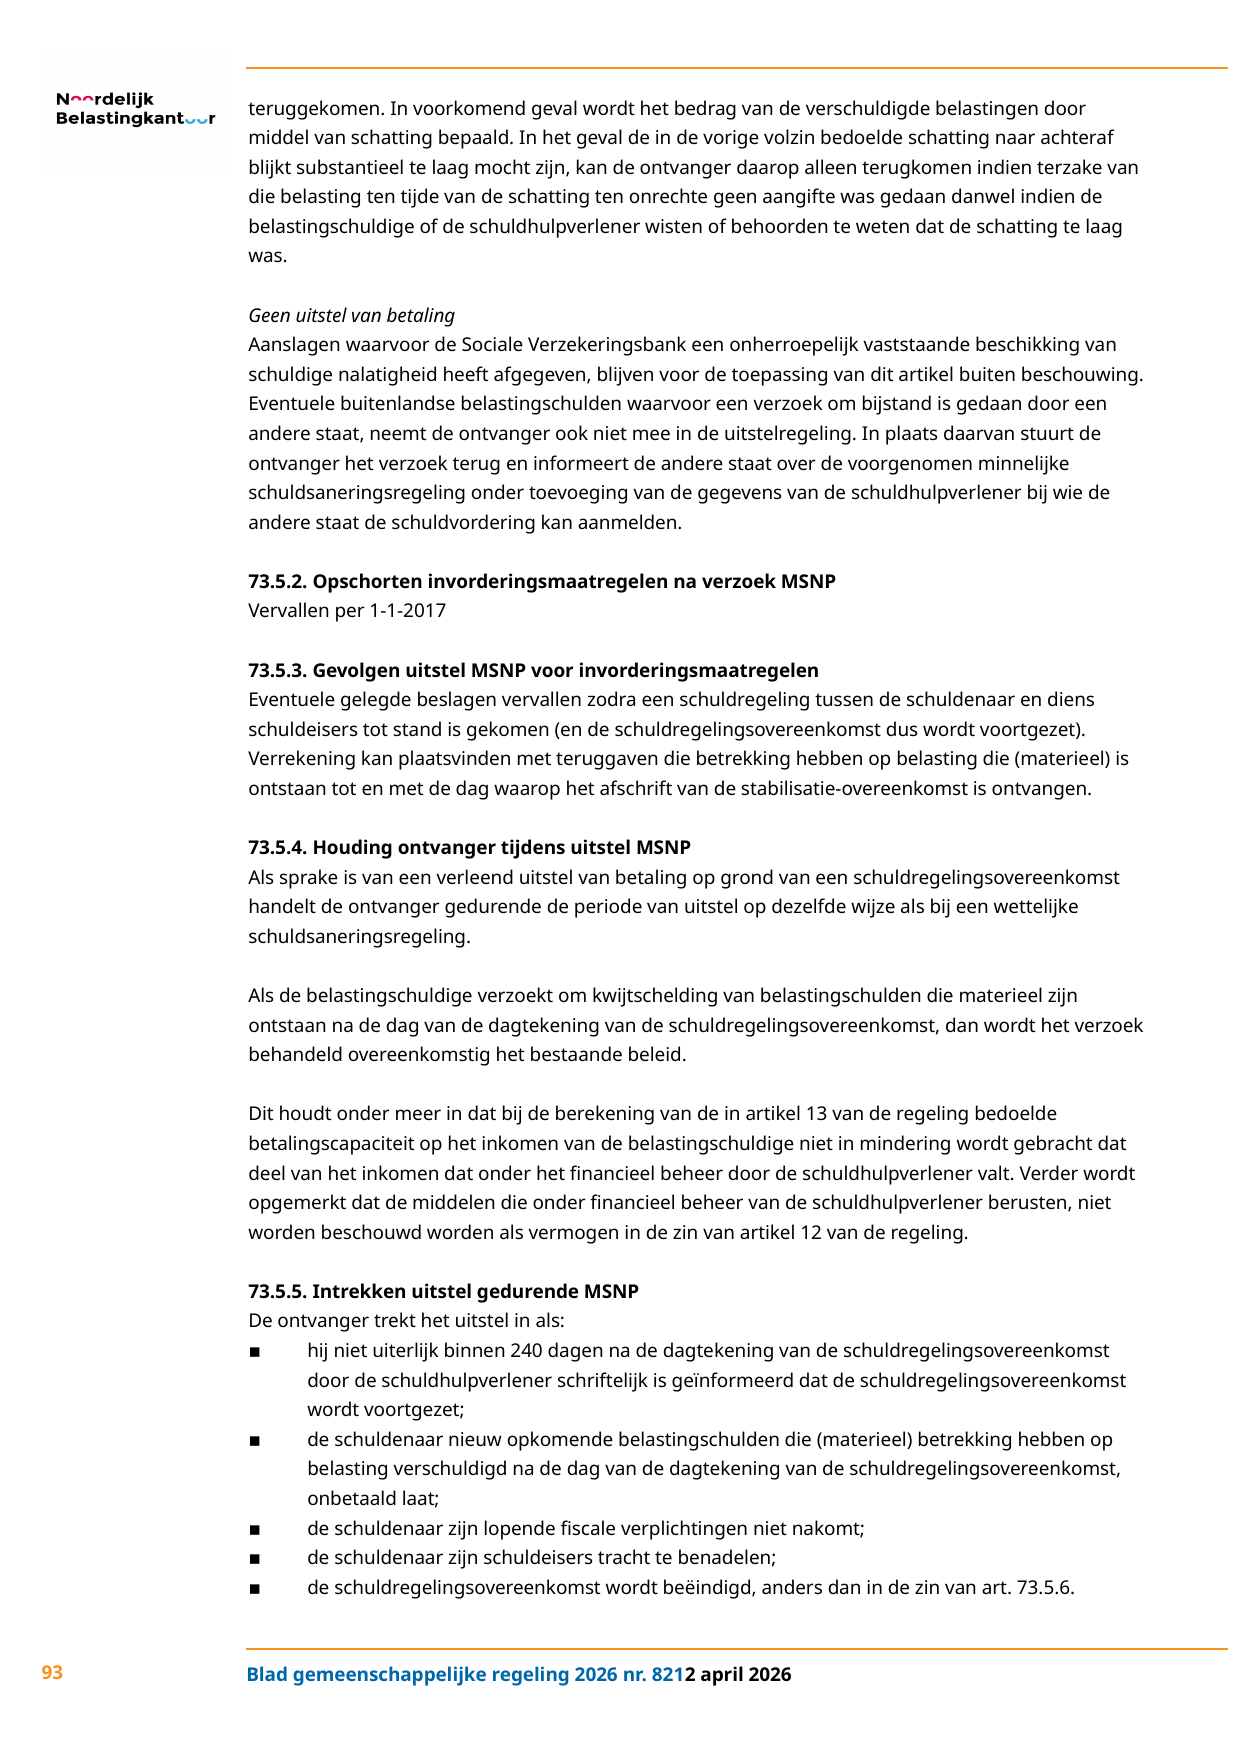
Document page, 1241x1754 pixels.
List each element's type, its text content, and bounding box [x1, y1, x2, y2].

picture [41, 47, 231, 172]
text Als de belastingschuldige verzoekt om kwijtschelding van belastingschulden die materieel zijn ontstaan na de dag van de dagtekening van de schuldregelingsovereenkomst, dan wordt het verzoek behandeld overeenkomstig het bestaande beleid. [248, 982, 1152, 1067]
text Dit houdt onder meer in dat bij de berekening van de in artikel 13 van de regeling bedoelde betalingscapaciteit op het inkomen van de belastingschuldige niet in mindering wordt gebracht dat deel van het inkomen dat onder het financieel beheer door de schuldhulpverlener valt. Verder wordt opgemerkt dat de middelen die onder financieel beheer van de schuldhulpverlener berusten, niet worden beschouwd worden als vermogen in de zin van artikel 12 van de regeling. [248, 1101, 1152, 1245]
text Als sprake is van een verleend uitstel van betaling op grond van een schuldregelingsovereenkomst handelt de ontvanger gedurende de periode van uitstel op dezelfde wijze als bij een wettelijke schuldsaneringsregeling. [248, 864, 1152, 949]
text 73.5.2. Opschorten invorderingsmaatregelen na verzoek MSNP [248, 568, 1152, 594]
list hij niet uiterlijk binnen 240 dagen na de dagtekening van de schuldregelingsovereenkomst door de schuldhulpverlener schriftelijk is geïnformeerd dat de schuldregelingsovereenkomst wordt voortgezet; [248, 1337, 1152, 1422]
text Aanslagen waarvoor de Sociale Verzekeringsbank een onherroepelijk vaststaande beschikking van schuldige nalatigheid heeft afgegeven, blijven voor de toepassing van dit artikel buiten beschouwing. Eventuele buitenlandse belastingschulden waarvoor een verzoek om bijstand is gedaan door een andere staat, neemt de ontvanger ook niet mee in de uitstelregeling. In plaats daarvan stuurt de ontvanger het verzoek terug en informeert de andere staat over de voorgenomen minnelijke schuldsaneringsregeling onder toevoeging van de gegevens van de schuldhulpverlener bij wie de andere staat de schuldvordering kan aanmelden. [248, 331, 1152, 535]
text 73.5.5. Intrekken uitstel gedurende MSNP [248, 1278, 1152, 1304]
text 73.5.3. Gevolgen uitstel MSNP voor invorderingsmaatregelen [248, 657, 1152, 683]
list de schuldenaar zijn lopende fiscale verplichtingen niet nakomt; [248, 1515, 1152, 1541]
list de schuldenaar nieuw opkomende belastingschulden die (materieel) betrekking hebben op belasting verschuldigd na de dag van de dagtekening van de schuldregelingsovereenkomst, onbetaald laat; [248, 1426, 1152, 1511]
list de schuldenaar zijn schuldeisers tracht te benadelen; [248, 1544, 1152, 1570]
text Geen uitstel van betaling [248, 302, 1152, 328]
text De ontvanger trekt het uitstel in als: [248, 1308, 1152, 1333]
list de schuldregelingsovereenkomst wordt beëindigd, anders dan in de zin van art. 73.5.6. [248, 1574, 1152, 1600]
text teruggekomen. In voorkomend geval wordt het bedrag van de verschuldigde belastingen door middel van schatting bepaald. In het geval de in de vorige volzin bedoelde schatting naar achteraf blijkt substantieel te laag mocht zijn, kan de ontvanger daarop alleen terugkomen indien terzake van die belasting ten tijde van de schatting ten onrechte geen aangifte was gedaan danwel indien de belastingschuldige of de schuldhulpverlener wisten of behoorden te weten dat de schatting te laag was. [248, 95, 1152, 268]
text Vervallen per 1-1-2017 [248, 598, 1152, 623]
text Eventuele gelegde beslagen vervallen zodra een schuldregeling tussen de schuldenaar en diens schuldeisers tot stand is gekomen (en de schuldregelingsovereenkomst dus wordt voortgezet). Verrekening kan plaatsvinden met teruggaven die betrekking hebben op belasting die (materieel) is ontstaan tot en met de dag waarop het afschrift van de stabilisatie-overeenkomst is ontvangen. [248, 686, 1152, 801]
text 73.5.4. Houding ontvanger tijdens uitstel MSNP [248, 834, 1152, 860]
